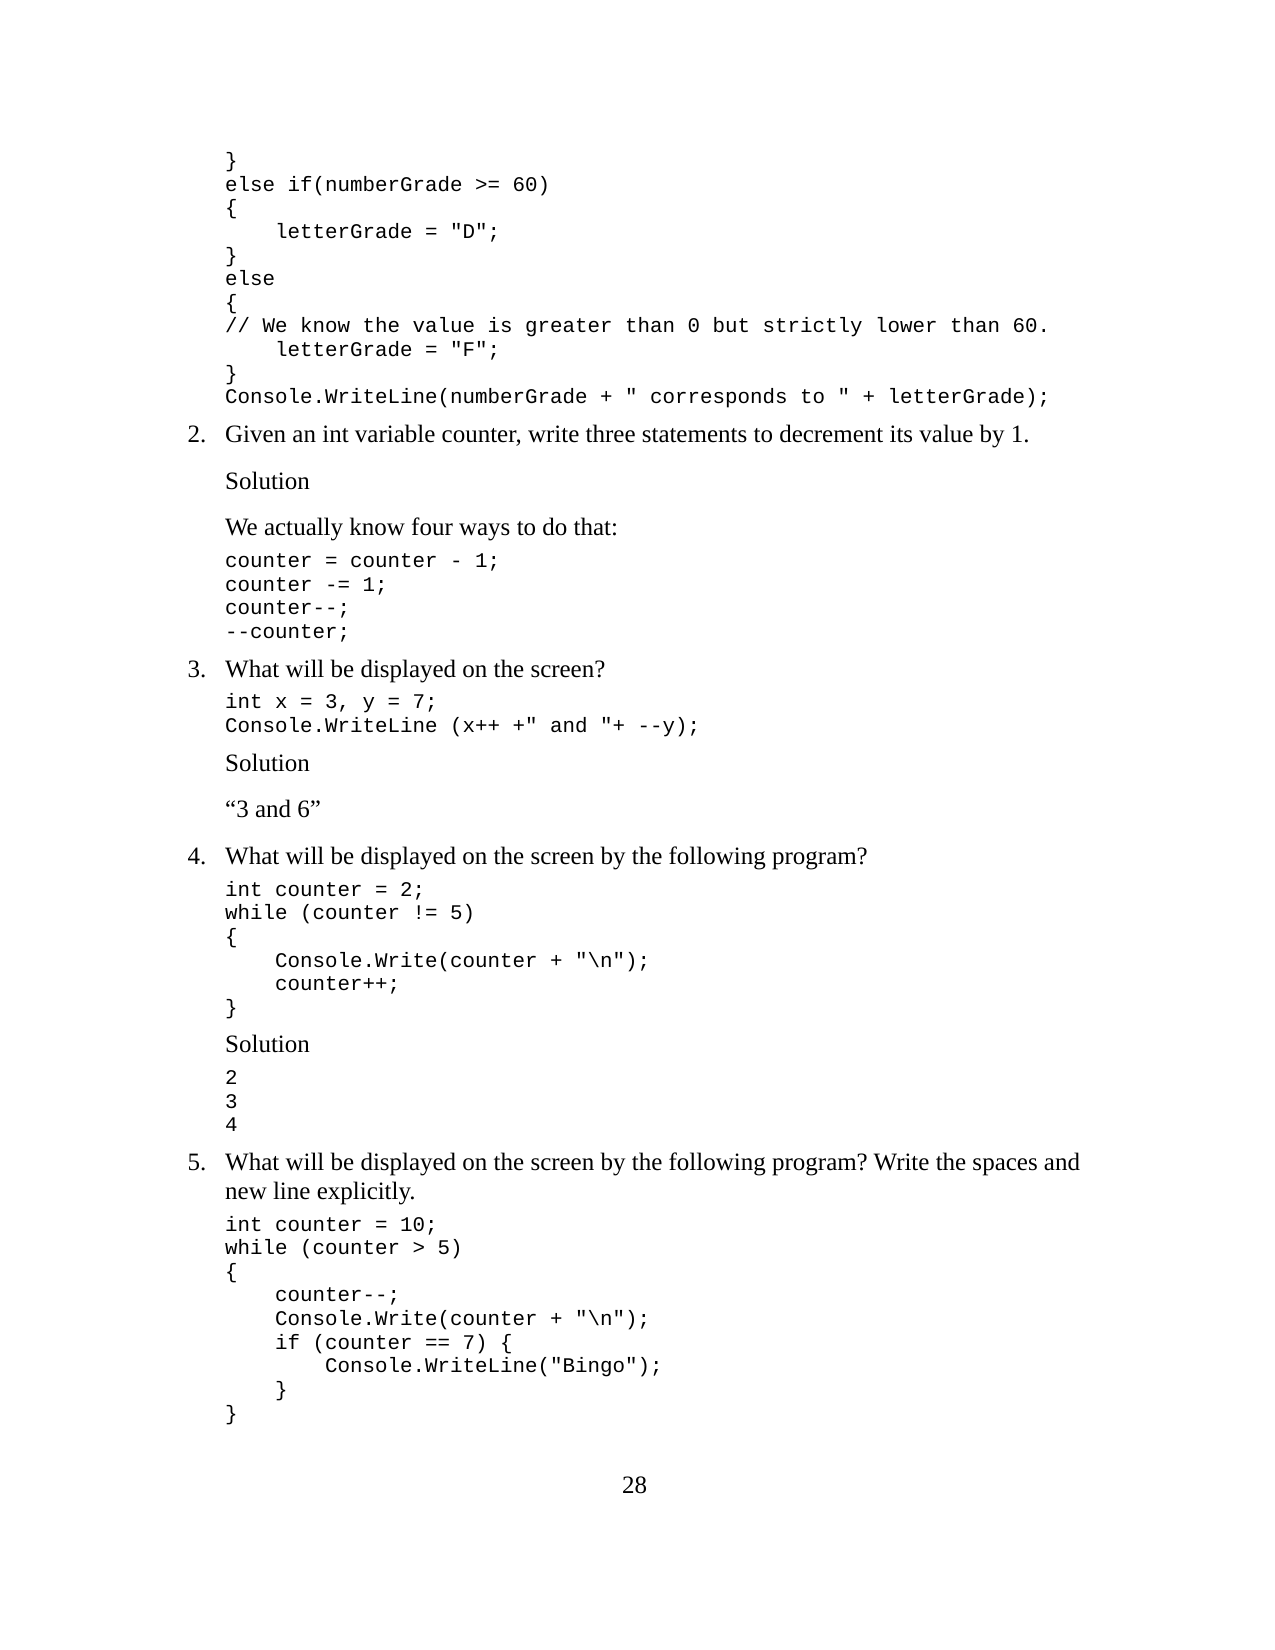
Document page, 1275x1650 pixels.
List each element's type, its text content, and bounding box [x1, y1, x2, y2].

list int x = 3, y = 7; [187, 691, 1125, 715]
list We actually know four ways to do that: [187, 512, 1125, 541]
list What will be displayed on the screen by the following program? [187, 841, 1125, 870]
list Given an int variable counter, write three statements to decrement its value by 1. [187, 419, 1125, 448]
list Console.WriteLine("Bingo"); [187, 1355, 1125, 1379]
list { [187, 292, 1125, 316]
list counter--; [187, 597, 1125, 621]
list 2 [187, 1067, 1125, 1091]
list int counter = 2; [187, 879, 1125, 902]
list letterGrade = "D"; [187, 221, 1125, 244]
list Solution [187, 748, 1125, 776]
list letterGrade = "F"; [187, 339, 1125, 363]
list --counter; [187, 621, 1125, 645]
list counter = counter - 1; [187, 550, 1125, 574]
list What will be displayed on the screen by the following program? Write the spaces and new line explicitly. [187, 1147, 1125, 1204]
list counter -= 1; [187, 574, 1125, 597]
list else if(numberGrade >= 60) [187, 174, 1125, 197]
list while (counter > 5) [187, 1237, 1125, 1261]
list // We know the value is greater than 0 but strictly lower than 60. [187, 316, 1125, 339]
list { [187, 1261, 1125, 1284]
list } [187, 997, 1125, 1021]
list while (counter != 5) [187, 902, 1125, 926]
list int counter = 10; [187, 1213, 1125, 1237]
list { [187, 926, 1125, 949]
list What will be displayed on the screen? [187, 654, 1125, 682]
list Console.WriteLine (x++ +" and "+ --y); [187, 715, 1125, 739]
list } [187, 1379, 1125, 1403]
list { [187, 197, 1125, 221]
list Console.WriteLine(numberGrade + " corresponds to " + letterGrade); [187, 386, 1125, 410]
list else [187, 268, 1125, 292]
list if (counter == 7) { [187, 1332, 1125, 1355]
list “3 and 6” [187, 794, 1125, 823]
list Solution [187, 1029, 1125, 1058]
list Solution [187, 466, 1125, 494]
list } [187, 150, 1125, 174]
list Console.Write(counter + "\n"); [187, 1308, 1125, 1332]
list } [187, 1403, 1125, 1426]
list counter--; [187, 1284, 1125, 1308]
list 4 [187, 1114, 1125, 1138]
list 3 [187, 1091, 1125, 1114]
list Console.Write(counter + "\n"); [187, 949, 1125, 973]
list counter++; [187, 973, 1125, 997]
list } [187, 244, 1125, 268]
list } [187, 363, 1125, 386]
